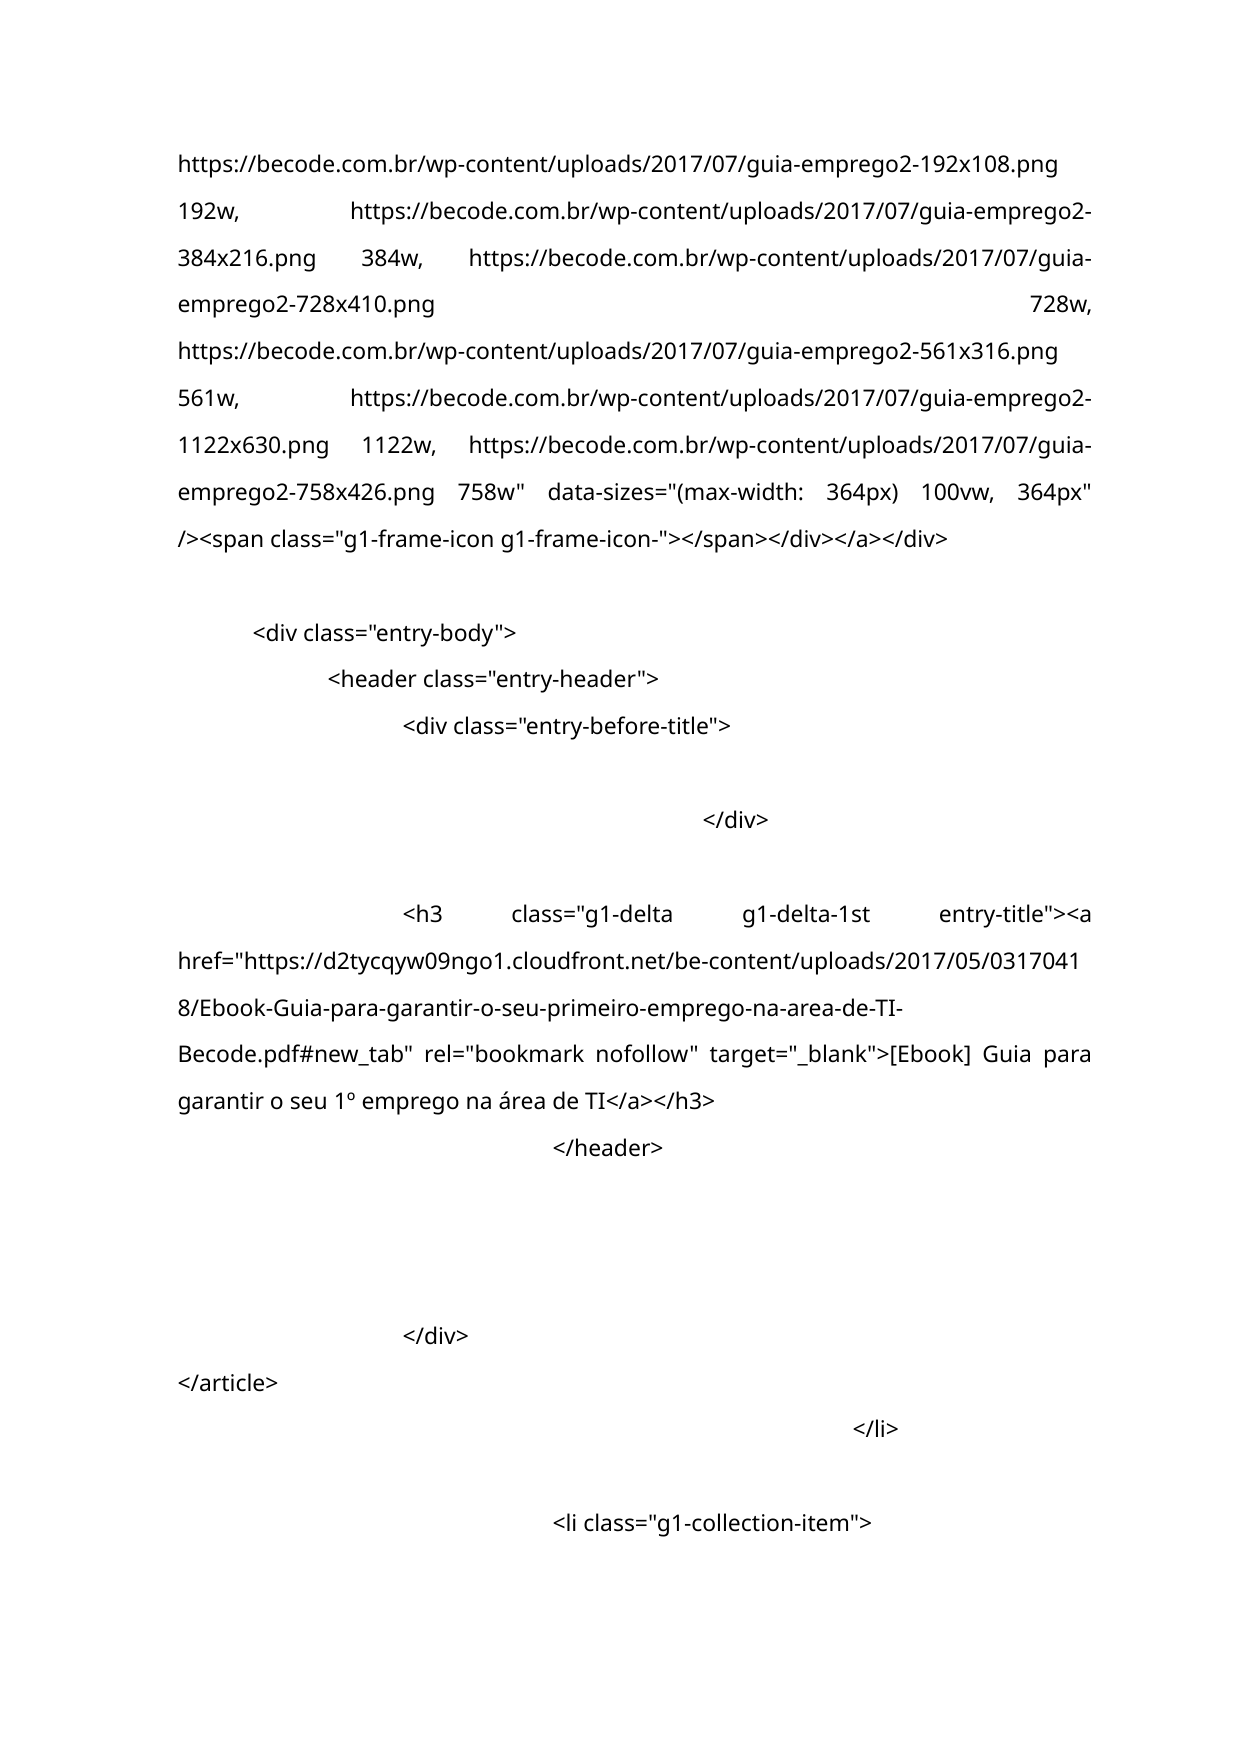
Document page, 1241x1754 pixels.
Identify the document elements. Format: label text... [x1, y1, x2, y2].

text <h3 class="g1-delta g1-delta-1st entry-title"><a href="https://d2tycqyw09ngo1.cloudfront.net/be-content/uploads/2017/05/03170418/Ebook-Guia-para-garantir-o-seu-primeiro-emprego-na-area-de-TI-Becode.pdf#new_tab" rel="bookmark nofollow" target="_blank">[Ebook] Guia para garantir o seu 1º emprego na área de TI</a></h3> [177, 898, 1092, 1116]
text <div class="entry-body"> [177, 616, 1092, 648]
text </li> [177, 1413, 1092, 1444]
text </div> [177, 1319, 1092, 1351]
text https://becode.com.br/wp-content/uploads/2017/07/guia-emprego2-192x108.png 192w, https://becode.com.br/wp-content/uploads/2017/07/guia-emprego2-384x216.png 384w, https://becode.com.br/wp-content/uploads/2017/07/guia-emprego2-728x410.png 728w, https://becode.com.br/wp-content/uploads/2017/07/guia-emprego2-561x316.png 561w, https://becode.com.br/wp-content/uploads/2017/07/guia-emprego2-1122x630.png 1122w, https://becode.com.br/wp-content/uploads/2017/07/guia-emprego2-758x426.png 758w" data-sizes="(max-width: 364px) 100vw, 364px" /><span class="g1-frame-icon g1-frame-icon-"></span></div></a></div> [177, 148, 1092, 554]
text </article> [177, 1366, 1092, 1398]
text </div> [177, 804, 1092, 835]
text <div class="entry-before-title"> [177, 710, 1092, 741]
text </header> [177, 1132, 1092, 1163]
text <li class="g1-collection-item"> [177, 1460, 1092, 1538]
text <header class="entry-header"> [177, 663, 1092, 694]
